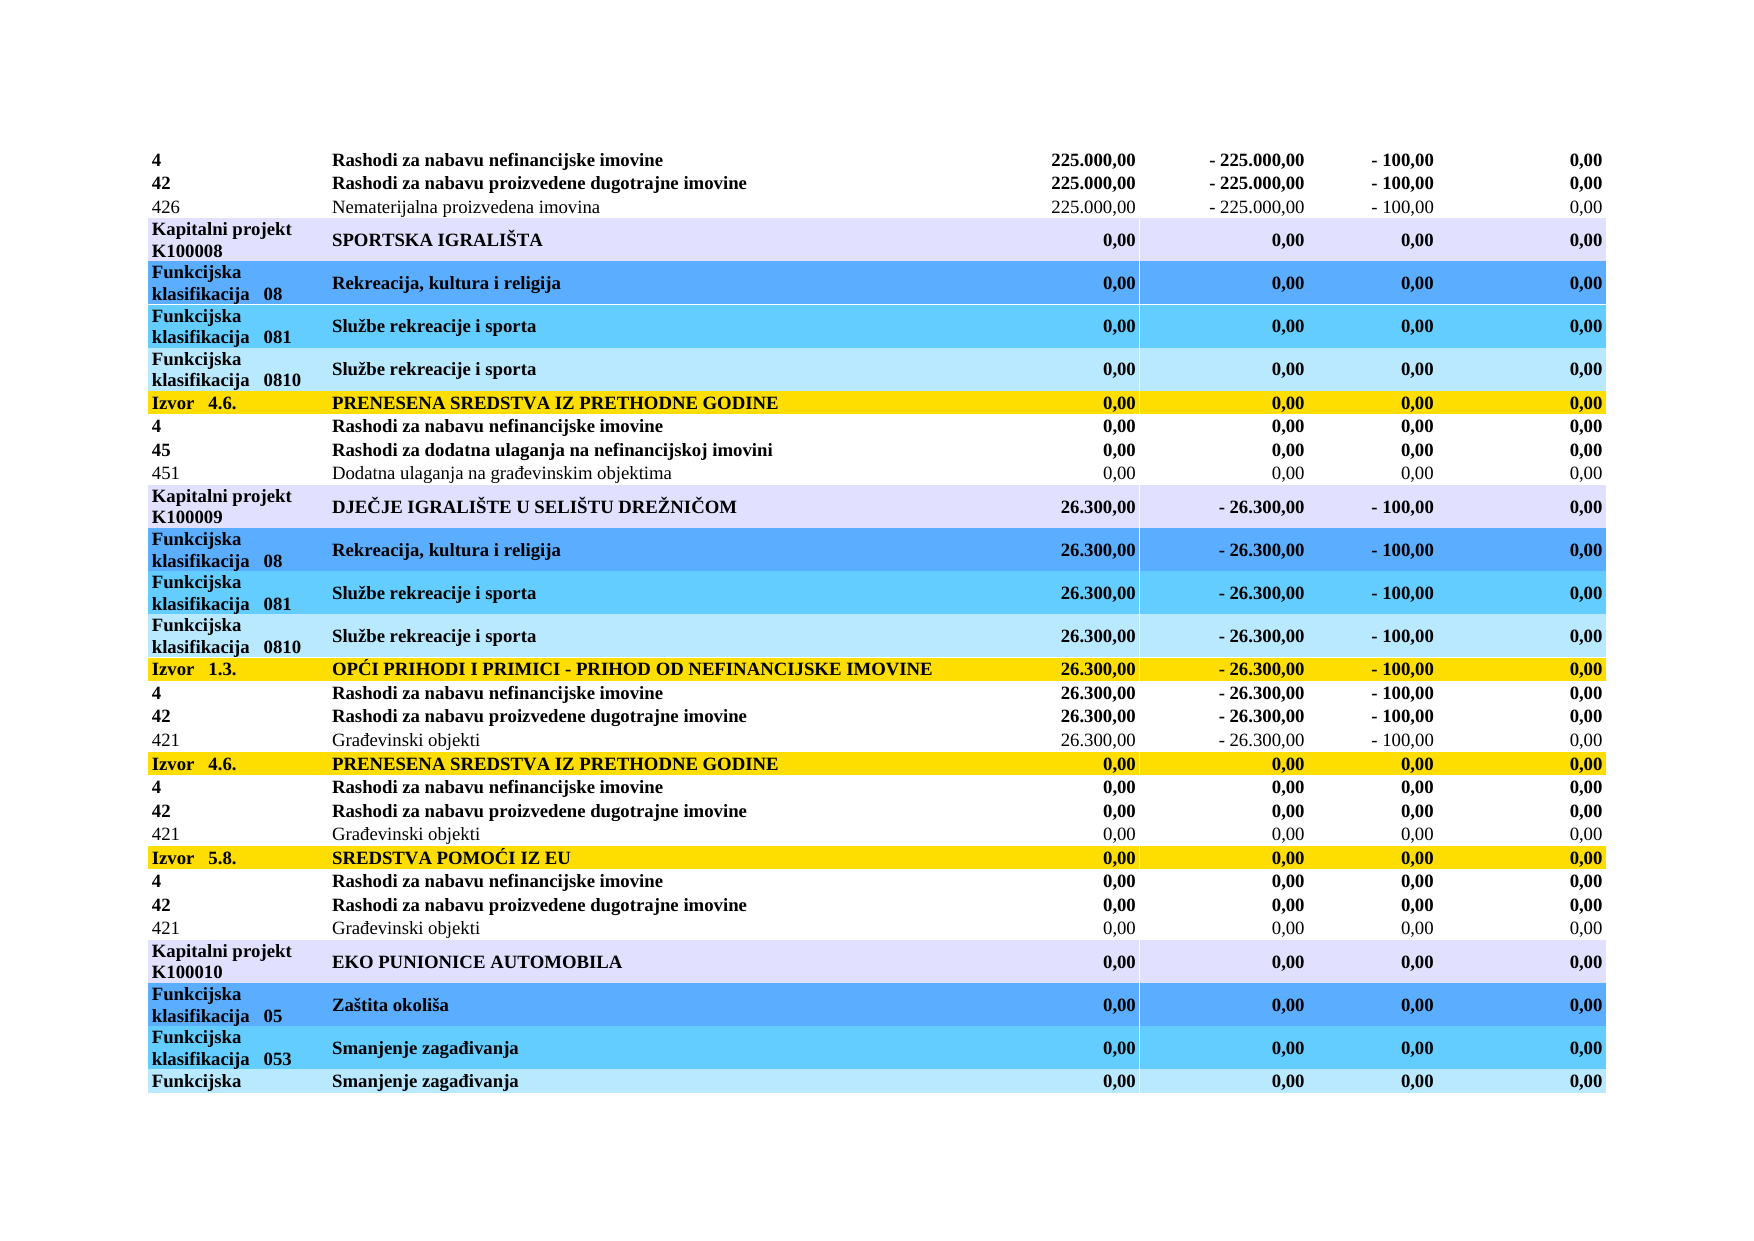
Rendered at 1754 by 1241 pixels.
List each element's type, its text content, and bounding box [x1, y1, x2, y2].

table_cell 0,00 [971, 305, 1139, 348]
table_cell 0,00 [1438, 658, 1606, 681]
table_cell Rashodi za nabavu proizvedene dugotrajne imovine [328, 893, 971, 916]
table_cell 0,00 [1438, 171, 1606, 195]
table_cell Rashodi za nabavu nefinancijske imovine [328, 775, 971, 799]
table_cell Izvor 1.3. [148, 658, 328, 681]
table_cell Službe rekreacije i sporta [328, 614, 971, 657]
table_cell - 100,00 [1308, 658, 1438, 681]
table_cell 26.300,00 [971, 681, 1139, 704]
table_cell Funkcijska [148, 1069, 328, 1093]
table_cell - 26.300,00 [1140, 571, 1308, 614]
table_cell - 26.300,00 [1140, 528, 1308, 571]
table_cell 4 [148, 414, 328, 438]
table_cell Funkcijska klasifikacija 05 [148, 983, 328, 1026]
table_cell OPĆI PRIHODI I PRIMICI - PRIHOD OD NEFINANCIJSKE IMOVINE [328, 658, 971, 681]
table_cell 0,00 [971, 461, 1139, 485]
table_cell - 100,00 [1308, 614, 1438, 657]
table_cell 42 [148, 705, 328, 728]
table_cell 0,00 [1140, 414, 1308, 438]
table_cell 0,00 [971, 983, 1139, 1026]
table_cell 426 [148, 195, 328, 218]
table_cell 0,00 [1140, 261, 1308, 304]
table_cell Izvor 4.6. [148, 752, 328, 775]
table_cell 421 [148, 916, 328, 940]
table_cell - 100,00 [1308, 705, 1438, 728]
table_cell 4 [148, 148, 328, 171]
table_cell 0,00 [1308, 218, 1438, 261]
table_cell 0,00 [1308, 1026, 1438, 1069]
table_cell 0,00 [1140, 775, 1308, 799]
table_cell 0,00 [1438, 148, 1606, 171]
table_cell 0,00 [971, 414, 1139, 438]
table_cell 0,00 [1308, 752, 1438, 775]
table_cell Službe rekreacije i sporta [328, 571, 971, 614]
table_cell 0,00 [1438, 799, 1606, 822]
table_cell 0,00 [1140, 799, 1308, 822]
table_cell Funkcijska klasifikacija 0810 [148, 348, 328, 391]
table_cell Rekreacija, kultura i religija [328, 261, 971, 304]
table_cell 0,00 [971, 799, 1139, 822]
table_cell 0,00 [1438, 893, 1606, 916]
table_cell 0,00 [971, 752, 1139, 775]
table_cell Kapitalni projekt K100009 [148, 485, 328, 528]
table_cell PRENESENA SREDSTVA IZ PRETHODNE GODINE [328, 391, 971, 414]
table_cell 0,00 [1140, 1069, 1308, 1093]
table_cell 42 [148, 171, 328, 195]
table_cell 0,00 [1140, 438, 1308, 461]
table_cell 0,00 [1438, 218, 1606, 261]
table_cell PRENESENA SREDSTVA IZ PRETHODNE GODINE [328, 752, 971, 775]
table_cell Zaštita okoliša [328, 983, 971, 1026]
table_cell 0,00 [1308, 799, 1438, 822]
table_cell 0,00 [1438, 728, 1606, 752]
table_cell 0,00 [1140, 893, 1308, 916]
table_cell 4 [148, 681, 328, 704]
table_cell 0,00 [1438, 485, 1606, 528]
table_cell Smanjenje zagađivanja [328, 1026, 971, 1069]
table_cell 0,00 [1308, 261, 1438, 304]
table_cell DJEČJE IGRALIŠTE U SELIŠTU DREŽNIČOM [328, 485, 971, 528]
table_cell 0,00 [1308, 916, 1438, 940]
table_cell - 100,00 [1308, 728, 1438, 752]
table_cell 0,00 [1308, 461, 1438, 485]
table_cell Građevinski objekti [328, 822, 971, 846]
table_cell 0,00 [1140, 1026, 1308, 1069]
table_cell 0,00 [1308, 348, 1438, 391]
table_cell SREDSTVA POMOĆI IZ EU [328, 846, 971, 869]
table_cell Rashodi za nabavu nefinancijske imovine [328, 869, 971, 893]
table_cell 0,00 [971, 348, 1139, 391]
table_cell Nematerijalna proizvedena imovina [328, 195, 971, 218]
table_cell - 100,00 [1308, 571, 1438, 614]
table_cell 0,00 [1308, 983, 1438, 1026]
table_cell - 100,00 [1308, 171, 1438, 195]
table_cell EKO PUNIONICE AUTOMOBILA [328, 940, 971, 983]
table_cell 42 [148, 799, 328, 822]
table_cell 0,00 [1438, 391, 1606, 414]
table_cell 0,00 [1438, 752, 1606, 775]
table_cell - 26.300,00 [1140, 728, 1308, 752]
table_cell Funkcijska klasifikacija 053 [148, 1026, 328, 1069]
table_cell 0,00 [1438, 775, 1606, 799]
table_cell 0,00 [1438, 705, 1606, 728]
table_cell Funkcijska klasifikacija 081 [148, 305, 328, 348]
table_cell 0,00 [1308, 391, 1438, 414]
table_cell 0,00 [971, 822, 1139, 846]
table_cell 0,00 [1140, 305, 1308, 348]
table_cell 0,00 [971, 218, 1139, 261]
table_cell Rashodi za nabavu proizvedene dugotrajne imovine [328, 171, 971, 195]
table_cell - 100,00 [1308, 148, 1438, 171]
table_cell 0,00 [1438, 414, 1606, 438]
table_cell 4 [148, 775, 328, 799]
table_cell 0,00 [1438, 916, 1606, 940]
table_cell 4 [148, 869, 328, 893]
table_cell 0,00 [1438, 305, 1606, 348]
table_cell Rashodi za nabavu nefinancijske imovine [328, 148, 971, 171]
table_cell 0,00 [1438, 822, 1606, 846]
table_cell 0,00 [1438, 846, 1606, 869]
table_cell 0,00 [1308, 893, 1438, 916]
table_cell - 100,00 [1308, 485, 1438, 528]
table_cell Funkcijska klasifikacija 08 [148, 528, 328, 571]
table_cell Izvor 5.8. [148, 846, 328, 869]
table_cell 0,00 [1438, 940, 1606, 983]
table_cell 225.000,00 [971, 171, 1139, 195]
table_cell 26.300,00 [971, 485, 1139, 528]
table_cell 0,00 [1308, 869, 1438, 893]
table_cell 26.300,00 [971, 571, 1139, 614]
table_cell 0,00 [1438, 348, 1606, 391]
table_cell 451 [148, 461, 328, 485]
table_cell 225.000,00 [971, 148, 1139, 171]
table_cell - 26.300,00 [1140, 681, 1308, 704]
table_cell - 26.300,00 [1140, 705, 1308, 728]
table_cell - 100,00 [1308, 195, 1438, 218]
table_cell Rashodi za nabavu proizvedene dugotrajne imovine [328, 799, 971, 822]
table_cell - 100,00 [1308, 528, 1438, 571]
table_cell 0,00 [1438, 681, 1606, 704]
table_cell 0,00 [1438, 528, 1606, 571]
table_cell Kapitalni projekt K100010 [148, 940, 328, 983]
table_cell Rashodi za dodatna ulaganja na nefinancijskoj imovini [328, 438, 971, 461]
table_cell 0,00 [1438, 1026, 1606, 1069]
table_cell Službe rekreacije i sporta [328, 305, 971, 348]
table_cell Funkcijska klasifikacija 0810 [148, 614, 328, 657]
table_cell 421 [148, 822, 328, 846]
table_cell Građevinski objekti [328, 728, 971, 752]
table_cell 0,00 [1438, 261, 1606, 304]
table_cell SPORTSKA IGRALIŠTA [328, 218, 971, 261]
table_cell 0,00 [1140, 218, 1308, 261]
table_cell 0,00 [971, 893, 1139, 916]
table_cell Dodatna ulaganja na građevinskim objektima [328, 461, 971, 485]
table_cell - 225.000,00 [1140, 148, 1308, 171]
table_cell 0,00 [971, 438, 1139, 461]
table_cell Rashodi za nabavu nefinancijske imovine [328, 681, 971, 704]
table_cell 26.300,00 [971, 658, 1139, 681]
table_cell Smanjenje zagađivanja [328, 1069, 971, 1093]
table_cell 0,00 [1438, 869, 1606, 893]
table_cell - 225.000,00 [1140, 195, 1308, 218]
table_cell 0,00 [1140, 869, 1308, 893]
table_cell - 26.300,00 [1140, 614, 1308, 657]
table_cell 26.300,00 [971, 614, 1139, 657]
table_cell 421 [148, 728, 328, 752]
table_cell 0,00 [1438, 614, 1606, 657]
table_cell Rashodi za nabavu nefinancijske imovine [328, 414, 971, 438]
table_cell 0,00 [971, 775, 1139, 799]
table_cell 0,00 [1140, 940, 1308, 983]
table_cell 0,00 [1308, 414, 1438, 438]
table_cell 0,00 [1438, 461, 1606, 485]
table_cell Građevinski objekti [328, 916, 971, 940]
table_cell 0,00 [971, 940, 1139, 983]
table_cell 0,00 [1308, 846, 1438, 869]
table_cell Funkcijska klasifikacija 081 [148, 571, 328, 614]
table_cell 26.300,00 [971, 728, 1139, 752]
table_cell 0,00 [1438, 195, 1606, 218]
table_cell 0,00 [1308, 775, 1438, 799]
table_cell 0,00 [1140, 461, 1308, 485]
table_cell 42 [148, 893, 328, 916]
table_cell 0,00 [971, 391, 1139, 414]
table_cell 0,00 [1140, 348, 1308, 391]
table_cell 0,00 [971, 916, 1139, 940]
table_cell 0,00 [1140, 916, 1308, 940]
table_cell 0,00 [1308, 438, 1438, 461]
table_cell Rekreacija, kultura i religija [328, 528, 971, 571]
table_cell - 26.300,00 [1140, 658, 1308, 681]
table_cell 0,00 [1140, 846, 1308, 869]
table_cell Funkcijska klasifikacija 08 [148, 261, 328, 304]
table_cell 0,00 [1140, 752, 1308, 775]
table_cell - 225.000,00 [1140, 171, 1308, 195]
table_cell Rashodi za nabavu proizvedene dugotrajne imovine [328, 705, 971, 728]
table_cell Službe rekreacije i sporta [328, 348, 971, 391]
table_cell Kapitalni projekt K100008 [148, 218, 328, 261]
table_cell 0,00 [1438, 1069, 1606, 1093]
table_cell 0,00 [971, 1026, 1139, 1069]
table_cell 225.000,00 [971, 195, 1139, 218]
table_cell 26.300,00 [971, 705, 1139, 728]
table_cell 0,00 [1308, 1069, 1438, 1093]
table_cell 0,00 [1308, 822, 1438, 846]
table_cell 26.300,00 [971, 528, 1139, 571]
table_cell Izvor 4.6. [148, 391, 328, 414]
table_cell 0,00 [1438, 438, 1606, 461]
table_cell - 100,00 [1308, 681, 1438, 704]
table_cell - 26.300,00 [1140, 485, 1308, 528]
table_cell 0,00 [971, 869, 1139, 893]
table_cell 0,00 [971, 1069, 1139, 1093]
table_cell 0,00 [1140, 391, 1308, 414]
table_cell 0,00 [1140, 983, 1308, 1026]
table_cell 0,00 [1308, 305, 1438, 348]
table_cell 0,00 [1140, 822, 1308, 846]
table_cell 0,00 [1438, 983, 1606, 1026]
table_cell 45 [148, 438, 328, 461]
table_cell 0,00 [971, 846, 1139, 869]
table_cell 0,00 [1308, 940, 1438, 983]
